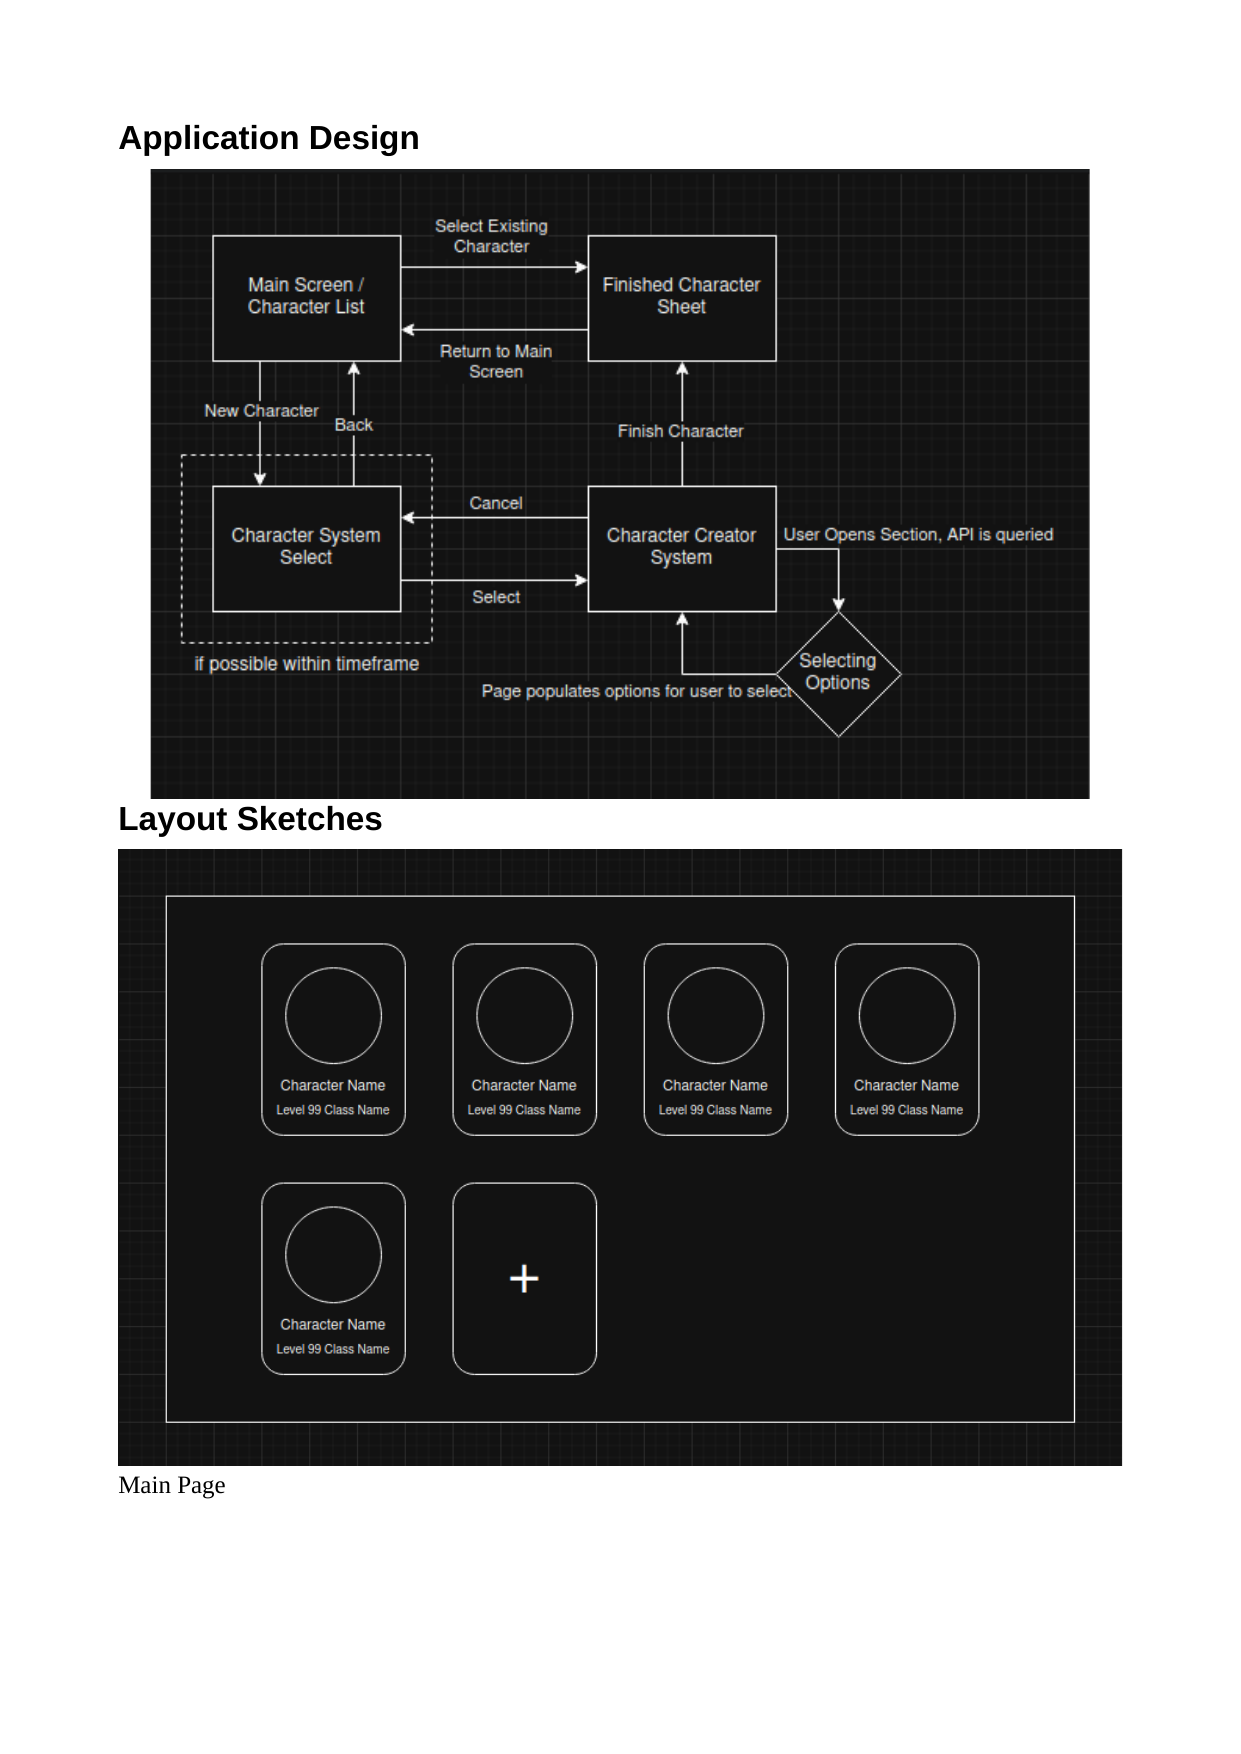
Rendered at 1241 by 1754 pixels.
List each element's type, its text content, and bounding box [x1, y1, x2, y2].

subtitle Application Design [118, 118, 1122, 157]
picture [150, 169, 1090, 799]
subtitle Layout Sketches [118, 799, 1122, 837]
picture [118, 849, 1123, 1466]
text Main Page [118, 1466, 1122, 1498]
